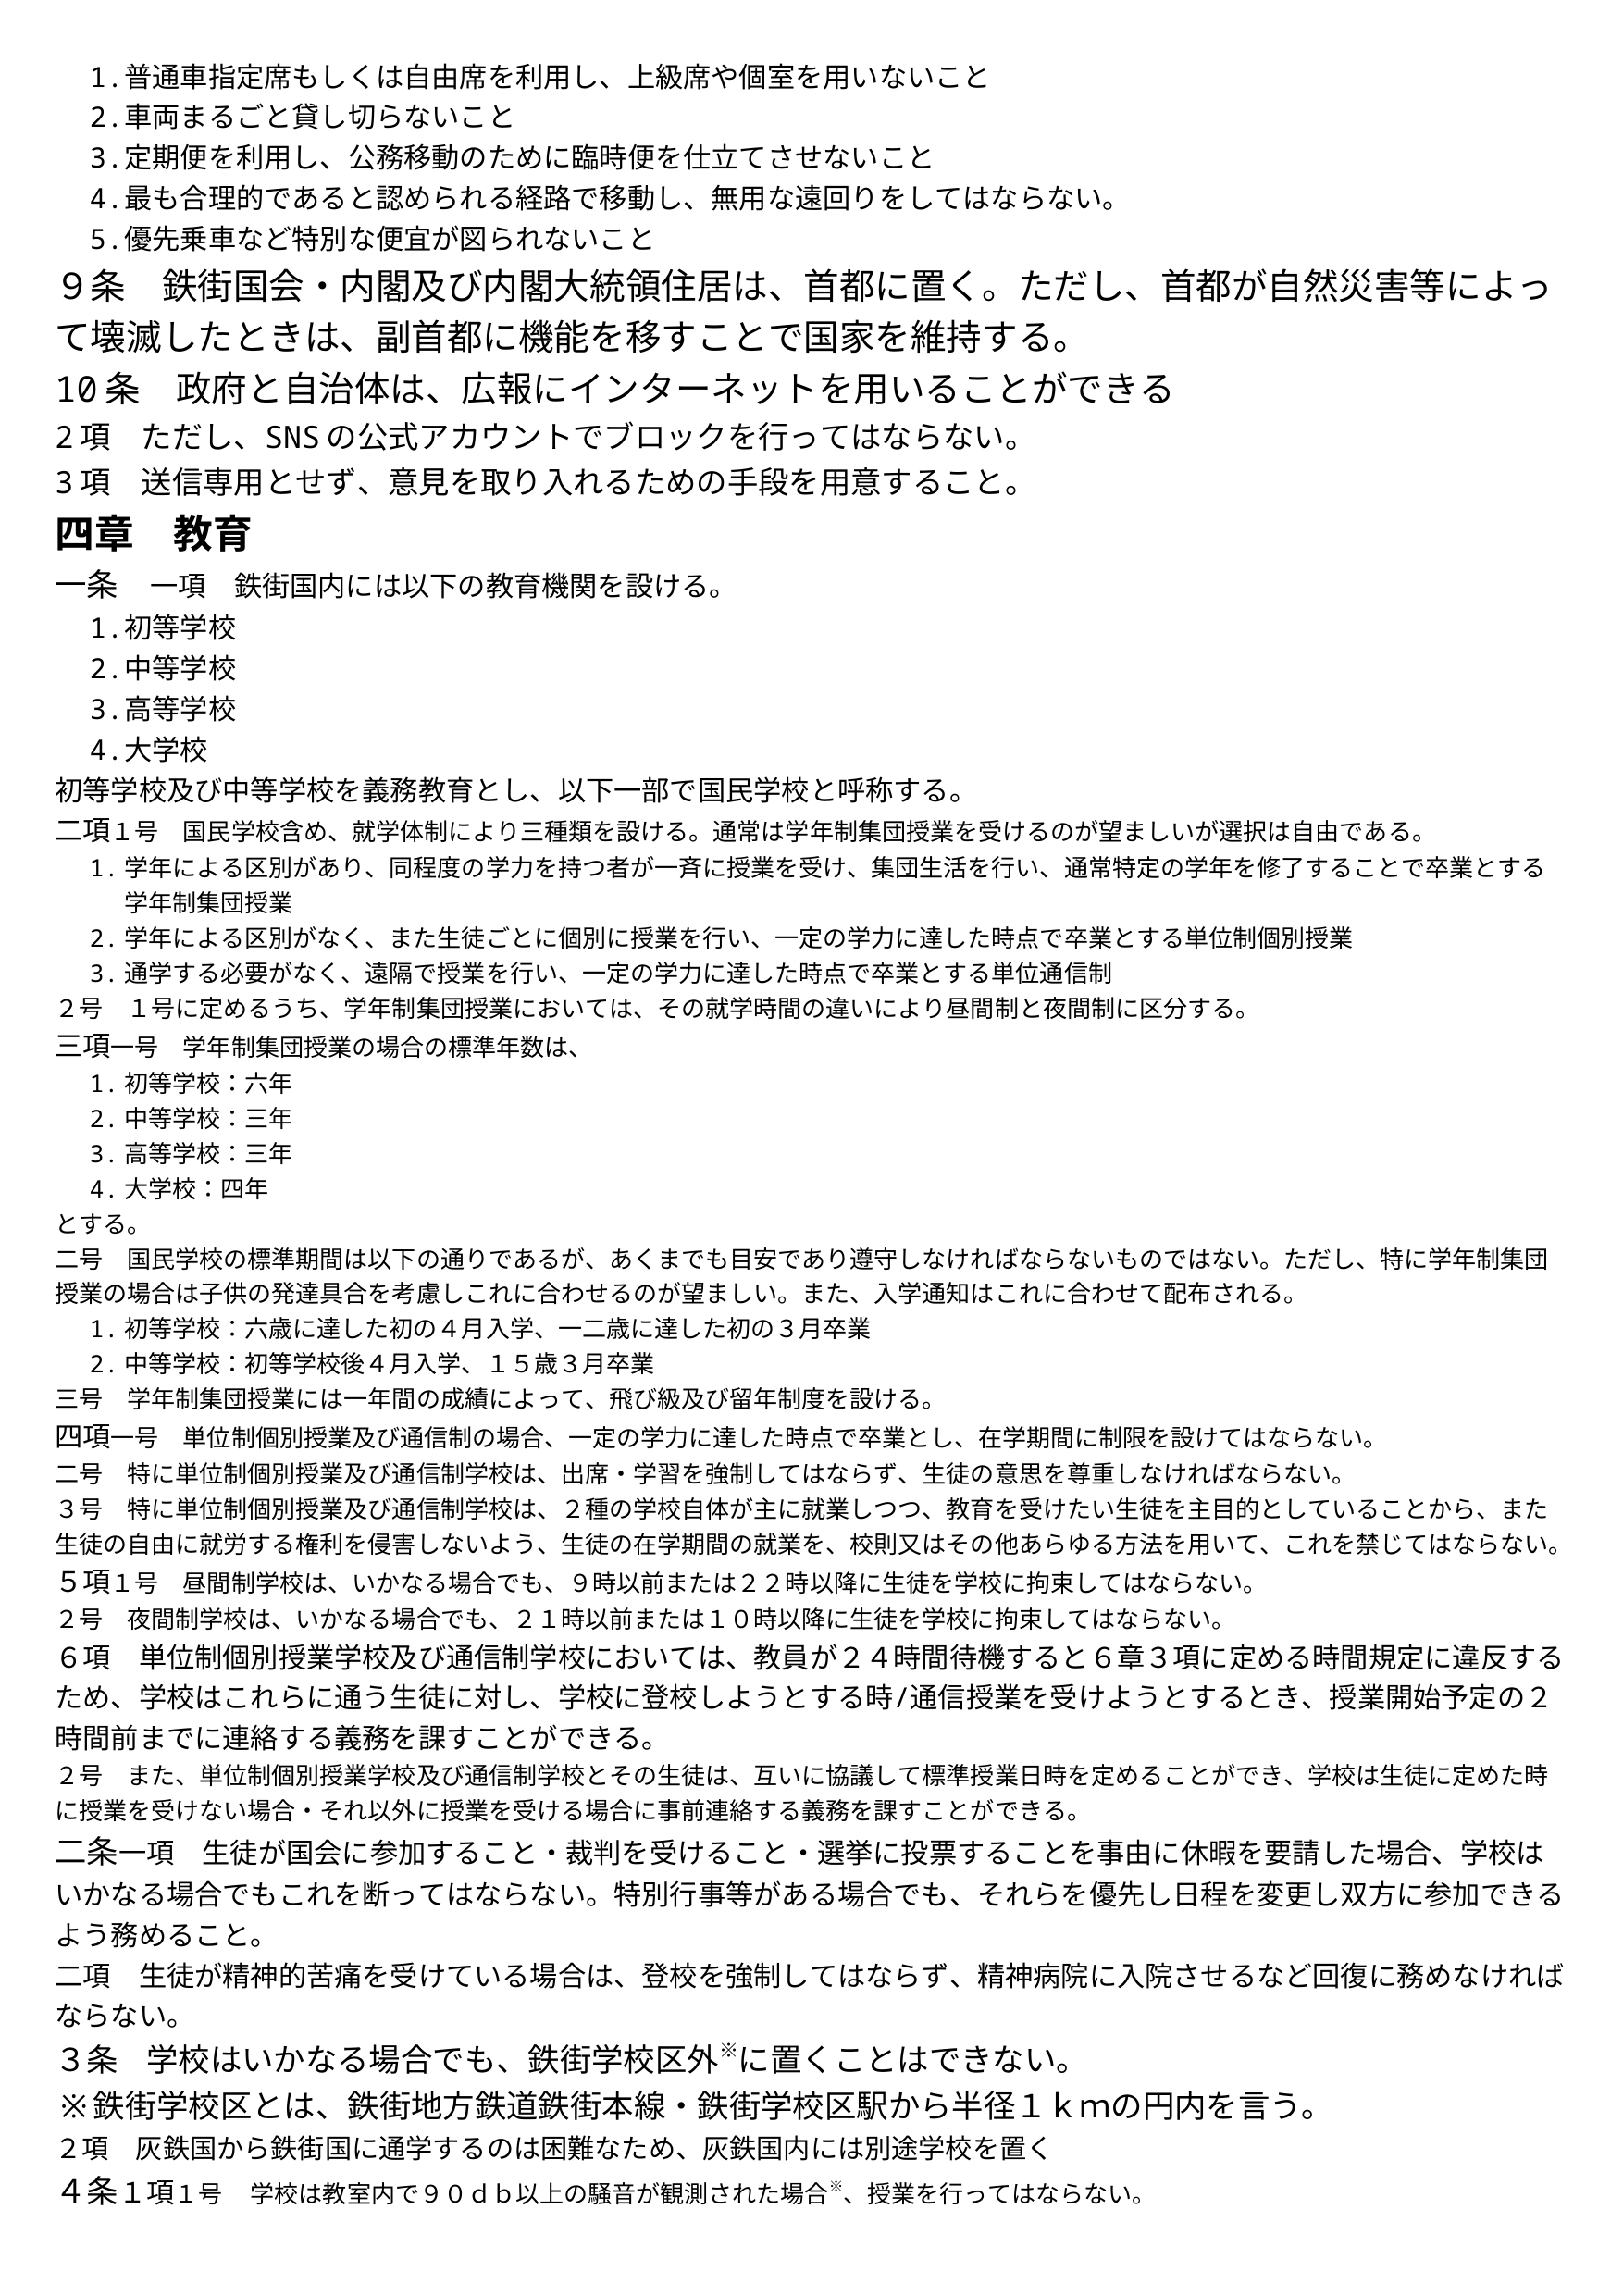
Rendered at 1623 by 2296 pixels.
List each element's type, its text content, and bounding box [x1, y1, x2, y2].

text 10条 政府と自治体は、広報にインターネットを用いることができる [55, 361, 1568, 413]
text ※鉄街学校区とは、鉄街地方鉄道鉄街本線・鉄街学校区駅から半径１ｋｍの円内を言う。 [55, 2080, 1568, 2127]
text 二号 特に単位制個別授業及び通信制学校は、出席・学習を強制してはならず、生徒の意思を尊重しなければならない。 [55, 1455, 1568, 1490]
list 中等学校 [90, 646, 1568, 687]
text 二項 生徒が精神的苦痛を受けている場合は、登校を強制してはならず、精神病院に入院させるなど回復に務めなければならない。 [55, 1954, 1568, 2034]
text 3項 送信専用とせず、意見を取り入れるための手段を用意すること。 [55, 457, 1568, 503]
list 優先乗車など特別な便宜が図られないこと [90, 217, 1568, 257]
list 最も合理的であると認められる経路で移動し、無用な遠回りをしてはならない。 [90, 177, 1568, 217]
text ２号 夜間制学校は、いかなる場合でも、２１時以前または１０時以降に生徒を学校に拘束してはならない。 [55, 1600, 1568, 1635]
text ２号 １号に定めるうち、学年制集団授業においては、その就学時間の違いにより昼間制と夜間制に区分する。 [55, 989, 1568, 1024]
text 三号 学年制集団授業には一年間の成績によって、飛び級及び留年制度を設ける。 [55, 1380, 1568, 1415]
list 学年による区別があり、同程度の学力を持つ者が一斉に授業を受け、集団生活を行い、通常特定の学年を修了することで卒業とする学年制集団授業 [90, 849, 1568, 919]
text 二項１号 国民学校含め、就学体制により三種類を設ける。通常は学年制集団授業を受けるのが望ましいが選択は自由である。 [55, 809, 1568, 849]
list 通学する必要がなく、遠隔で授業を行い、一定の学力に達した時点で卒業とする単位通信制 [90, 954, 1568, 989]
text ３号 特に単位制個別授業及び通信制学校は、２種の学校自体が主に就業しつつ、教育を受けたい生徒を主目的としていることから、また生徒の自由に就労する権利を侵害しないよう、生徒の在学期間の就業を、校則又はその他あらゆる方法を用いて、これを禁じてはならない。 [55, 1490, 1568, 1560]
text 四項一号 単位制個別授業及び通信制の場合、一定の学力に達した時点で卒業とし、在学期間に制限を設けてはならない。 [55, 1415, 1568, 1455]
text ３条 学校はいかなる場合でも、鉄街学校区外※に置くことはできない。 [55, 2034, 1568, 2080]
text 2項 ただし、SNSの公式アカウントでブロックを行ってはならない。 [55, 413, 1568, 457]
text とする。 [55, 1205, 1568, 1240]
text ９条 鉄街国会・内閣及び内閣大統領住居は、首都に置く。ただし、首都が自然災害等によって壊滅したときは、副首都に機能を移すことで国家を維持する。 [55, 257, 1568, 361]
text ２号 また、単位制個別授業学校及び通信制学校とその生徒は、互いに協議して標準授業日時を定めることができ、学校は生徒に定めた時に授業を受けない場合・それ以外に授業を受ける場合に事前連絡する義務を課すことができる。 [55, 1756, 1568, 1827]
text 一条 一項 鉄街国内には以下の教育機関を設ける。 [55, 560, 1568, 605]
list 高等学校 [90, 687, 1568, 727]
text 四章 教育 [55, 503, 1568, 560]
list 車両まるごと貸し切らないこと [90, 95, 1568, 136]
list 大学校：四年 [90, 1170, 1568, 1205]
list 高等学校：三年 [90, 1135, 1568, 1170]
text 初等学校及び中等学校を義務教育とし、以下一部で国民学校と呼称する。 [55, 768, 1568, 809]
list 中等学校：三年 [90, 1099, 1568, 1135]
list 普通車指定席もしくは自由席を利用し、上級席や個室を用いないこと [90, 55, 1568, 95]
list 初等学校：六年 [90, 1064, 1568, 1099]
list 学年による区別がなく、また生徒ごとに個別に授業を行い、一定の学力に達した時点で卒業とする単位制個別授業 [90, 919, 1568, 954]
text ４条１項１号 学校は教室内で９０ｄｂ以上の騒音が観測された場合※、授業を行ってはならない。 [55, 2166, 1568, 2212]
list 定期便を利用し、公務移動のために臨時便を仕立てさせないこと [90, 136, 1568, 177]
text 二号 国民学校の標準期間は以下の通りであるが、あくまでも目安であり遵守しなければならないものではない。ただし、特に学年制集団授業の場合は子供の発達具合を考慮しこれに合わせるのが望ましい。また、入学通知はこれに合わせて配布される。 [55, 1240, 1568, 1309]
text ５項１号 昼間制学校は、いかなる場合でも、９時以前または２２時以降に生徒を学校に拘束してはならない。 [55, 1560, 1568, 1600]
text 二条一項 生徒が国会に参加すること・裁判を受けること・選挙に投票することを事由に休暇を要請した場合、学校はいかなる場合でもこれを断ってはならない。特別行事等がある場合でも、それらを優先し日程を変更し双方に参加できるよう務めること。 [55, 1827, 1568, 1954]
list 初等学校：六歳に達した初の４月入学、一二歳に達した初の３月卒業 [90, 1309, 1568, 1345]
list 初等学校 [90, 605, 1568, 646]
text ６項 単位制個別授業学校及び通信制学校においては、教員が２４時間待機すると６章３項に定める時間規定に違反するため、学校はこれらに通う生徒に対し、学校に登校しようとする時/通信授業を受けようとするとき、授業開始予定の２時間前までに連絡する義務を課すことができる。 [55, 1635, 1568, 1756]
text ２項 灰鉄国から鉄街国に通学するのは困難なため、灰鉄国内には別途学校を置く [55, 2127, 1568, 2166]
list 大学校 [90, 727, 1568, 768]
text 三項一号 学年制集団授業の場合の標準年数は、 [55, 1024, 1568, 1064]
list 中等学校：初等学校後４月入学、１５歳３月卒業 [90, 1345, 1568, 1380]
